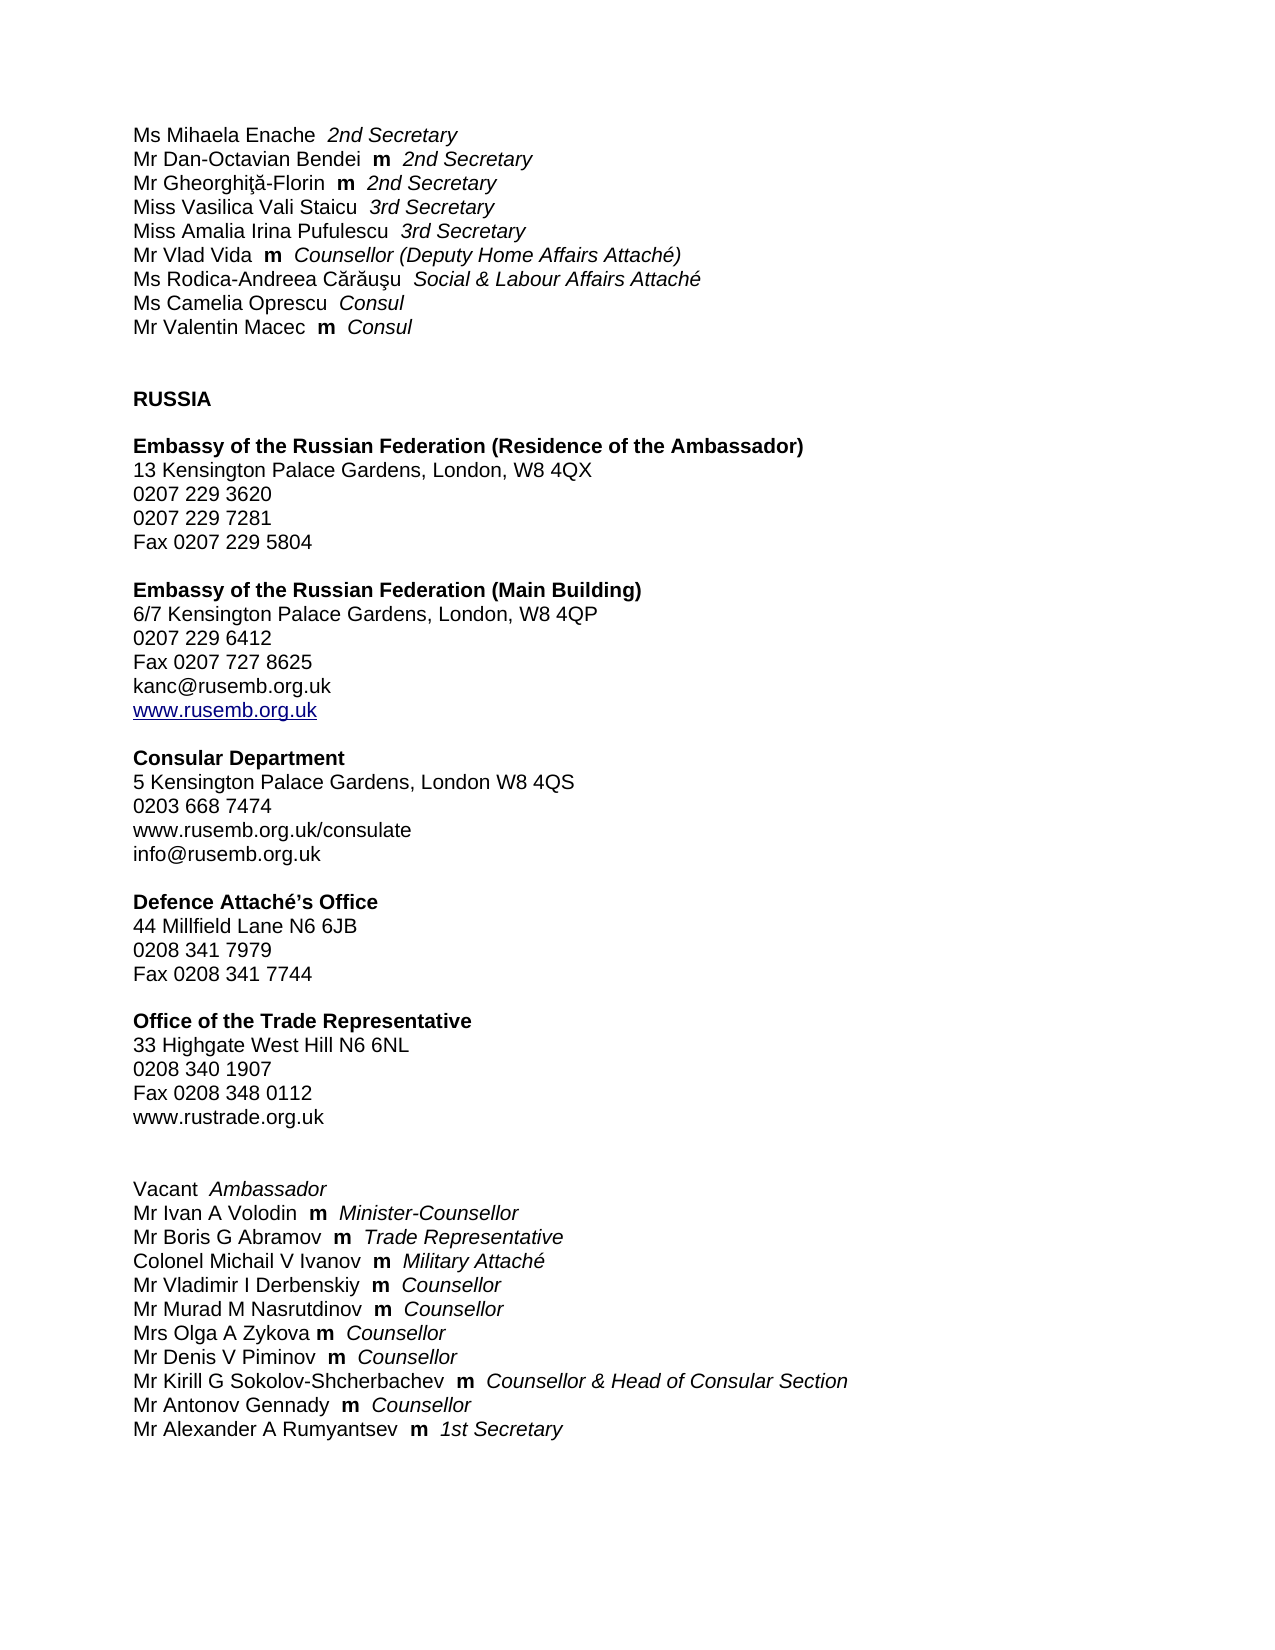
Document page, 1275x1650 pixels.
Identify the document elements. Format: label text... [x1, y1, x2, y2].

text Miss Vasilica Vali Staicu 3rd Secretary [133, 195, 1181, 219]
text 0207 229 3620 [133, 482, 1181, 506]
text 6/7 Kensington Palace Gardens, London, W8 4QP [133, 602, 1181, 626]
text 13 Kensington Palace Gardens, London, W8 4QX [133, 458, 1181, 482]
text Office of the Trade Representative [133, 1009, 1181, 1033]
text Mr Vladimir I Derbenskiy m Counsellor [133, 1273, 1181, 1297]
text 44 Millfield Lane N6 6JB [133, 913, 1181, 937]
text Mr Denis V Piminov m Counsellor [133, 1345, 1181, 1369]
text Embassy of the Russian Federation (Main Building) [133, 578, 1181, 602]
text Mr Ivan A Volodin m Minister-Counsellor [133, 1201, 1181, 1225]
text Mr Alexander A Rumyantsev m 1st Secretary [133, 1417, 1181, 1441]
text Ms Rodica-Andreea Cărăuşu Social & Labour Affairs Attaché [133, 267, 1181, 291]
text Mr Gheorghiţă-Florin m 2nd Secretary [133, 171, 1181, 195]
text Ms Mihaela Enache 2nd Secretary [133, 123, 1181, 147]
text info@rusemb.org.uk [133, 842, 1181, 866]
text 5 Kensington Palace Gardens, London W8 4QS [133, 770, 1181, 794]
text 0203 668 7474 [133, 794, 1181, 818]
text Mr Valentin Macec m Consul [133, 314, 1181, 338]
text Fax 0208 348 0112 [133, 1081, 1181, 1105]
text Fax 0207 727 8625 [133, 650, 1181, 674]
text Mr Antonov Gennady m Counsellor [133, 1393, 1181, 1417]
text kanc@rusemb.org.uk [133, 674, 1181, 698]
text RUSSIA [133, 386, 1181, 410]
text Ms Camelia Oprescu Consul [133, 291, 1181, 314]
text Embassy of the Russian Federation (Residence of the Ambassador) [133, 434, 1181, 458]
text Fax 0207 229 5804 [133, 530, 1181, 554]
text Colonel Michail V Ivanov m Military Attaché [133, 1249, 1181, 1273]
text Mr Murad M Nasrutdinov m Counsellor [133, 1297, 1181, 1321]
text Mrs Olga A Zykova m Counsellor [133, 1321, 1181, 1345]
text Vacant Ambassador [133, 1177, 1181, 1201]
text 0207 229 7281 [133, 506, 1181, 530]
text www.rustrade.org.uk [133, 1105, 1181, 1129]
text Miss Amalia Irina Pufulescu 3rd Secretary [133, 219, 1181, 243]
text www.rusemb.org.uk [133, 698, 1181, 722]
text www.rusemb.org.uk/consulate [133, 818, 1181, 842]
text Fax 0208 341 7744 [133, 961, 1181, 985]
text Consular Department [133, 746, 1181, 770]
text 0208 340 1907 [133, 1057, 1181, 1081]
text Mr Kirill G Sokolov-Shcherbachev m Counsellor & Head of Consular Section [133, 1369, 1181, 1393]
text Defence Attaché’s Office [133, 889, 1181, 913]
text 0207 229 6412 [133, 626, 1181, 650]
text 0208 341 7979 [133, 937, 1181, 961]
text Mr Boris G Abramov m Trade Representative [133, 1225, 1181, 1249]
text Mr Vlad Vida m Counsellor (Deputy Home Affairs Attaché) [133, 243, 1181, 267]
text 33 Highgate West Hill N6 6NL [133, 1033, 1181, 1057]
text Mr Dan-Octavian Bendei m 2nd Secretary [133, 147, 1181, 171]
